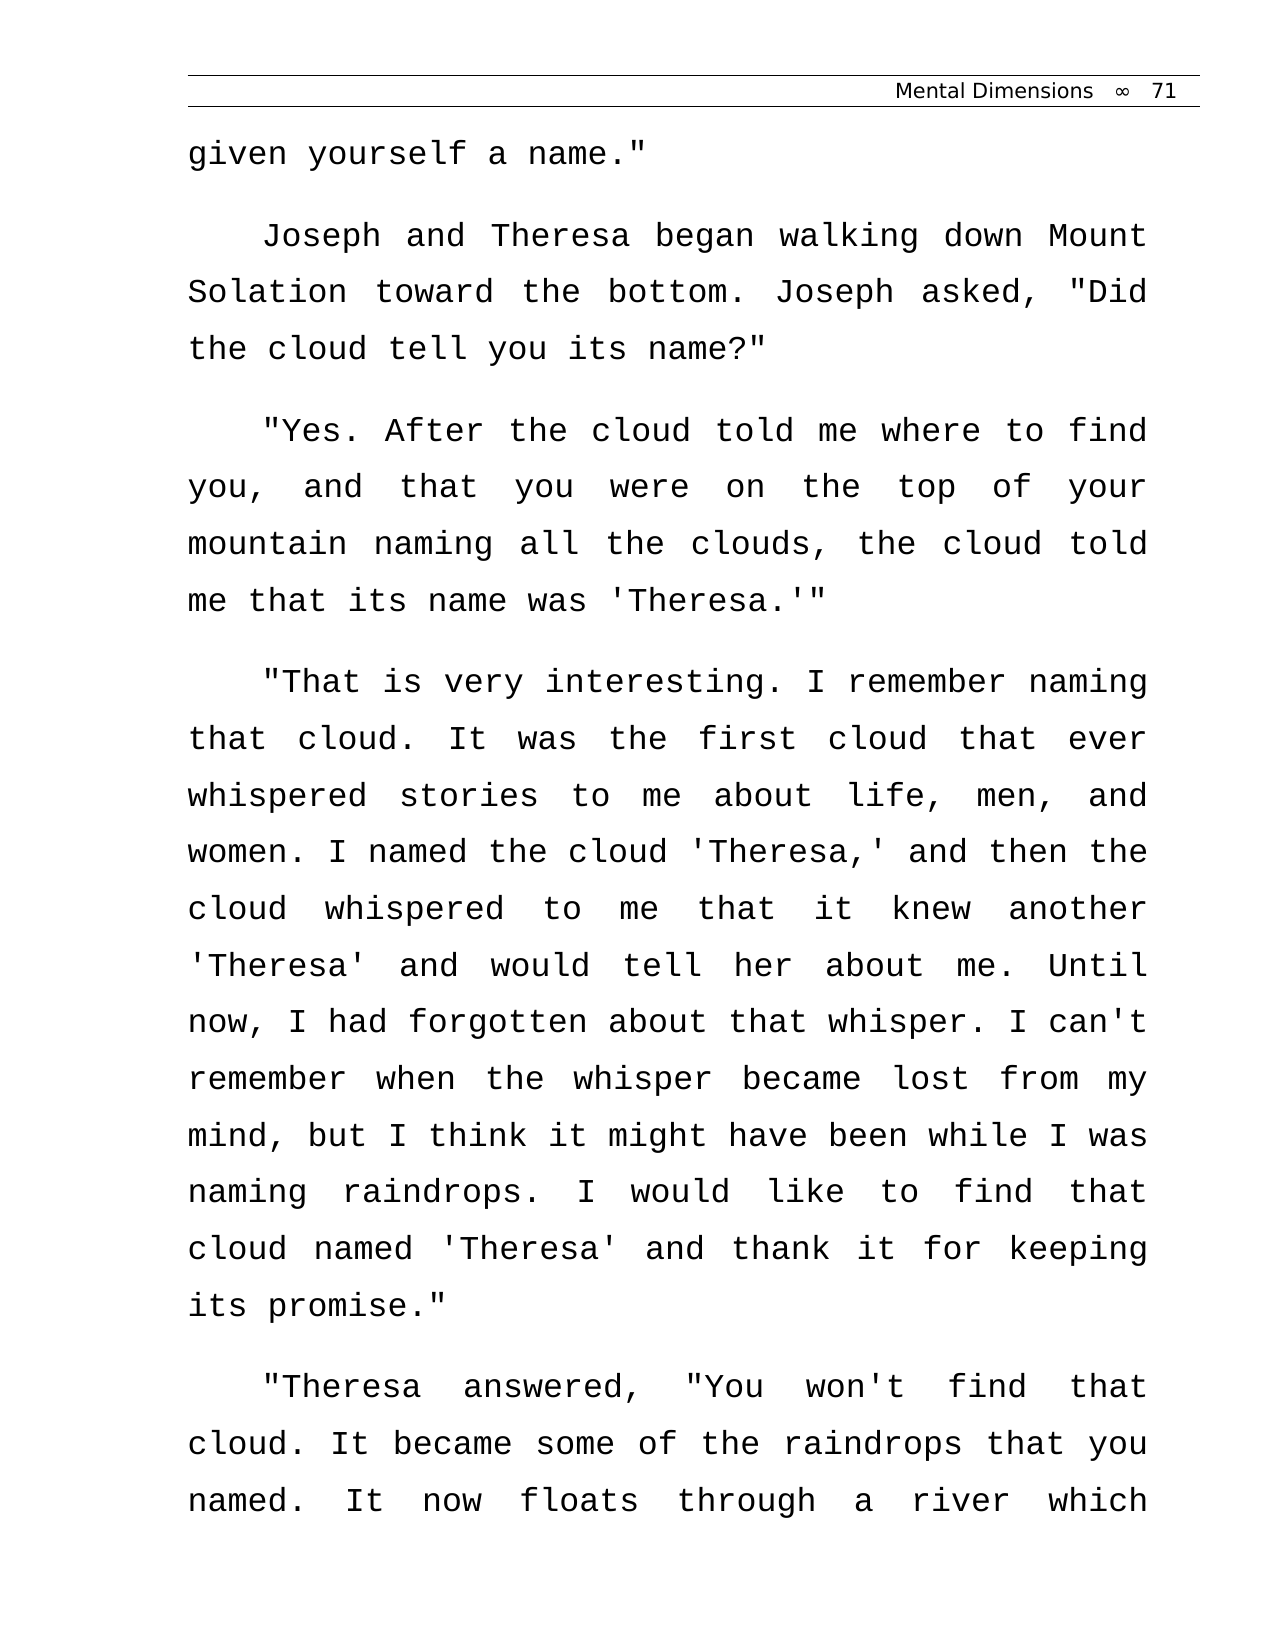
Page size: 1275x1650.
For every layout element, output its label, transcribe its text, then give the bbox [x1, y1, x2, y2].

text given yourself a name." [187, 137, 1148, 174]
text "That is very interesting. I remember naming that cloud. It was the first cloud that ever whispered stories to me about life, men, and women. I named the cloud 'Theresa,' and then the cloud whispered to me that it knew another 'Theresa' and would tell her about me. Until now, I had forgotten about that whisper. I can't remember when the whisper became lost from my mind, but I think it might have been while I was naming raindrops. I would like to find that cloud named 'Theresa' and thank it for keeping its promise." [187, 665, 1148, 1326]
text "Theresa answered, "You won't find that cloud. It became some of the raindrops that you named. It now floats through a river which [187, 1370, 1148, 1521]
text "Yes. After the cloud told me where to find you, and that you were on the top of your mountain naming all the clouds, the cloud told me that its name was 'Theresa.'" [187, 413, 1148, 621]
text Joseph and Theresa began walking down Mount Solation toward the bottom. Joseph asked, "Did the cloud tell you its name?" [187, 218, 1148, 369]
